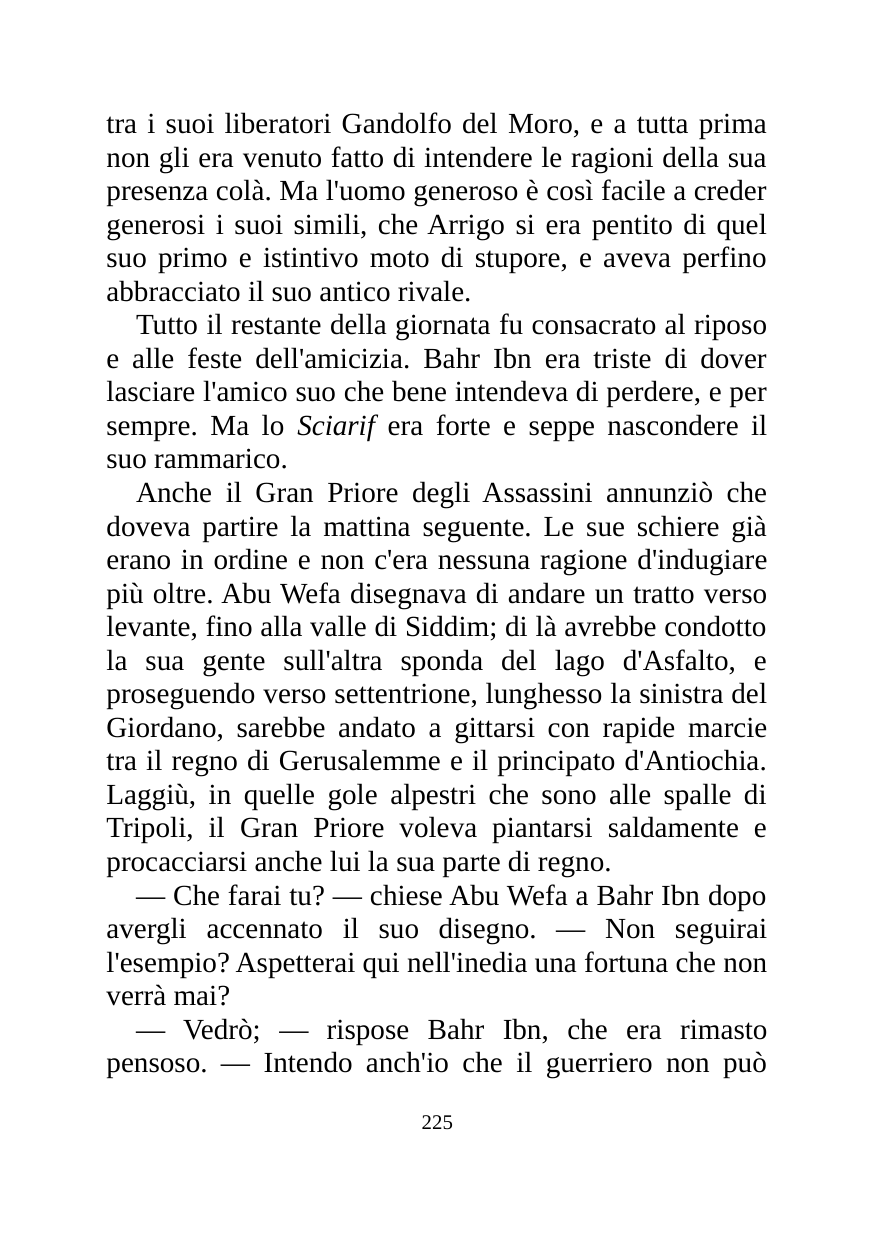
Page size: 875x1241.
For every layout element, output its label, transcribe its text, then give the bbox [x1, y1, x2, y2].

text — Che farai tu? — chiese Abu Wefa a Bahr Ibn dopo avergli accennato il suo disegno. — Non seguirai l'esempio? Aspetterai qui nell'inedia una fortuna che non verrà mai? [106, 878, 768, 1012]
text tra i suoi liberatori Gandolfo del Moro, e a tutta prima non gli era venuto fatto di intendere le ragioni della sua presenza colà. Ma l'uomo generoso è così facile a creder generosi i suoi simili, che Arrigo si era pentito di quel suo primo e istintivo moto di stupore, e aveva perfino abbracciato il suo antico rivale. [106, 106, 768, 307]
text — Vedrò; — rispose Bahr Ibn, che era rimasto pensoso. — Intendo anch'io che il guerriero non può [106, 1012, 768, 1079]
text Tutto il restante della giornata fu consacrato al riposo e alle feste dell'amicizia. Bahr Ibn era triste di dover lasciare l'amico suo che bene intendeva di perdere, e per sempre. Ma lo Sciarif era forte e seppe nascondere il suo rammarico. [106, 307, 768, 475]
text Anche il Gran Priore degli Assassini annunziò che doveva partire la mattina seguente. Le sue schiere già erano in ordine e non c'era nessuna ragione d'indugiare più oltre. Abu Wefa disegnava di andare un tratto verso levante, fino alla valle di Siddim; di là avrebbe condotto la sua gente sull'altra sponda del lago d'Asfalto, e proseguendo verso settentrione, lunghesso la sinistra del Giordano, sarebbe andato a gittarsi con rapide marcie tra il regno di Gerusalemme e il principato d'Antiochia. Laggiù, in quelle gole alpestri che sono alle spalle di Tripoli, il Gran Priore voleva piantarsi saldamente e procacciarsi anche lui la sua parte di regno. [106, 475, 768, 878]
